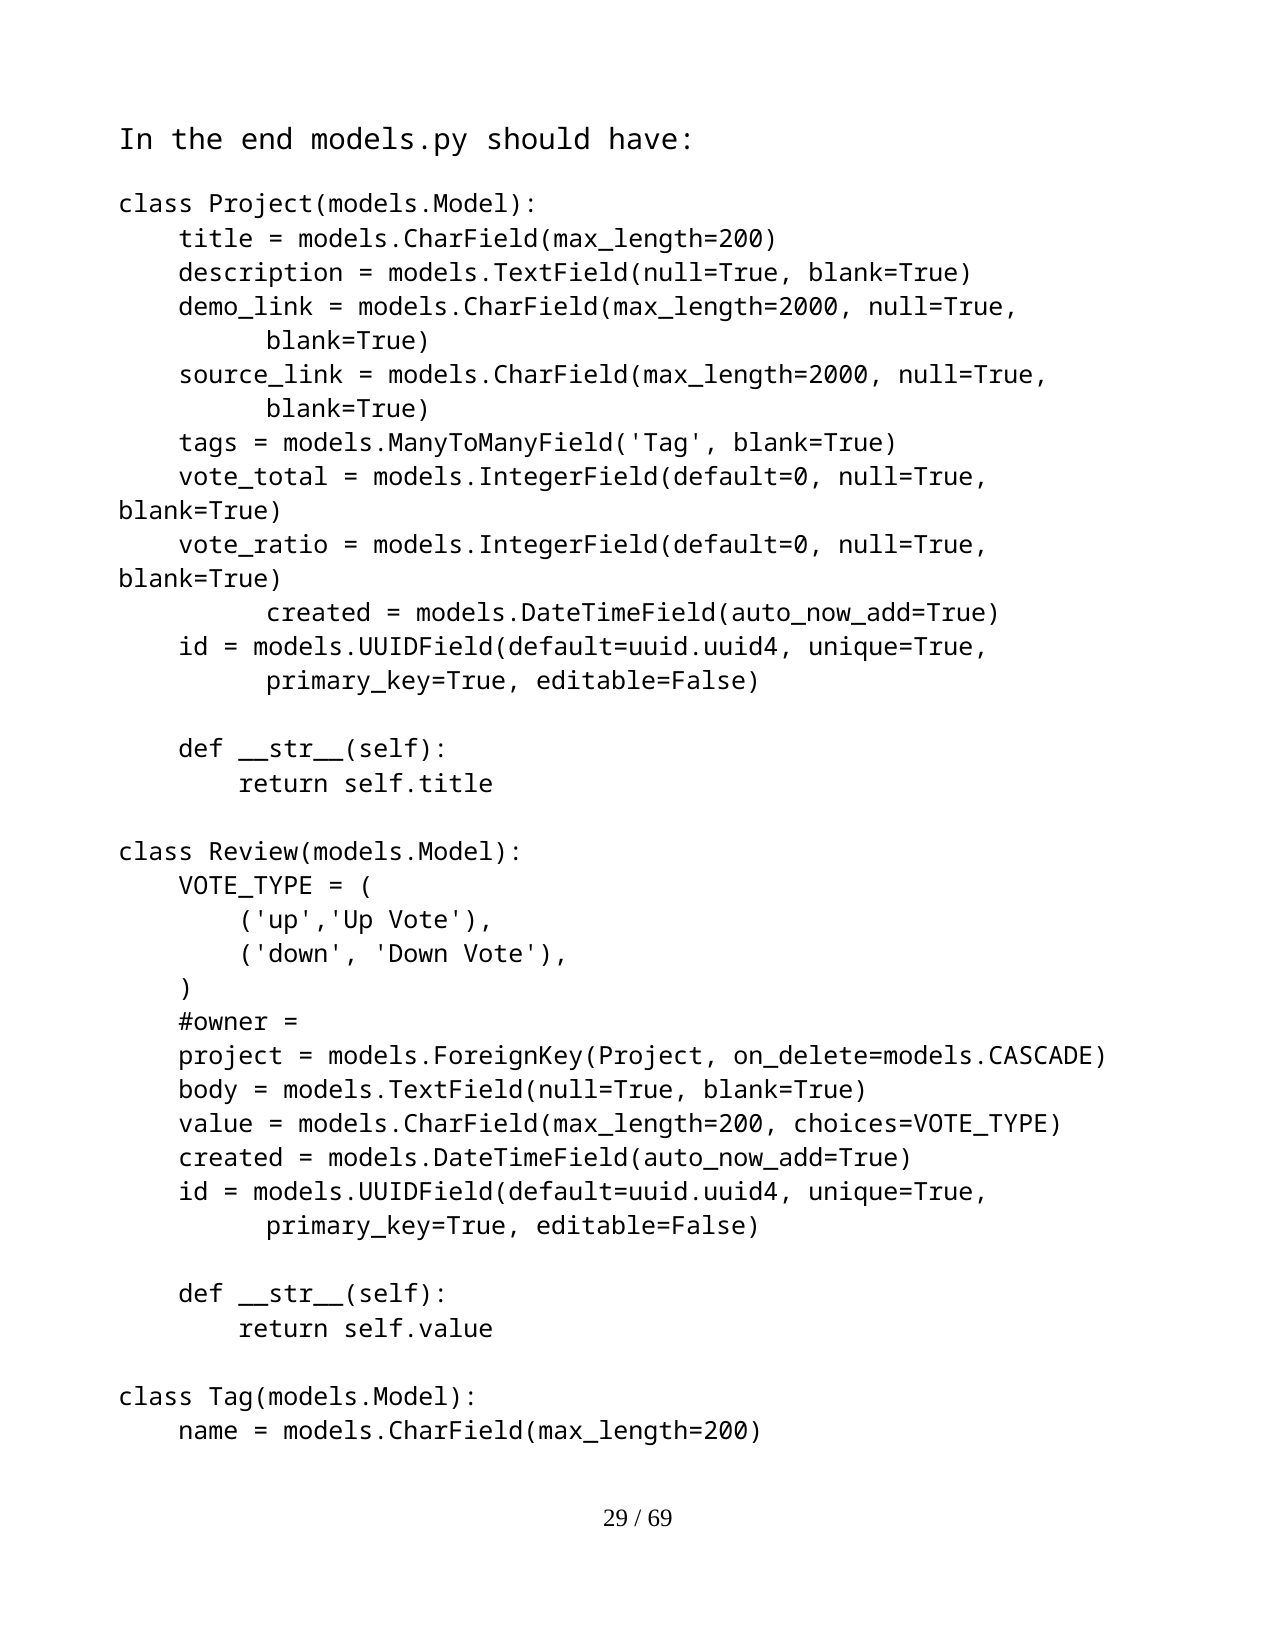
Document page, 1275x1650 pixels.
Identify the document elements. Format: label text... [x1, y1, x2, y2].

text created = models.DateTimeField(auto_now_add=True) [118, 1140, 1157, 1174]
text name = models.CharField(max_length=200) [118, 1412, 1157, 1446]
text demo_link = models.CharField(max_length=2000, null=True, blank=True) [118, 288, 1157, 356]
text ('down', 'Down Vote'), [118, 936, 1157, 969]
text class Tag(models.Model): [118, 1378, 1157, 1412]
text class Project(models.Model): [118, 186, 1157, 220]
text In the end models.py should have: [118, 118, 1157, 158]
text class Review(models.Model): [118, 833, 1157, 867]
text ) [118, 969, 1157, 1004]
text ('up','Up Vote'), [118, 901, 1157, 936]
text source_link = models.CharField(max_length=2000, null=True, blank=True) [118, 356, 1157, 424]
text created = models.DateTimeField(auto_now_add=True) [118, 595, 1157, 629]
text def __str__(self): [118, 1276, 1157, 1310]
text def __str__(self): [118, 731, 1157, 765]
text VOTE_TYPE = ( [118, 867, 1157, 901]
text project = models.ForeignKey(Project, on_delete=models.CASCADE) [118, 1038, 1157, 1072]
text #owner = [118, 1004, 1157, 1038]
text body = models.TextField(null=True, blank=True) [118, 1072, 1157, 1106]
text value = models.CharField(max_length=200, choices=VOTE_TYPE) [118, 1106, 1157, 1140]
text tags = models.ManyToManyField('Tag', blank=True) [118, 424, 1157, 459]
text title = models.CharField(max_length=200) [118, 220, 1157, 254]
text return self.value [118, 1310, 1157, 1344]
text vote_ratio = models.IntegerField(default=0, null=True, blank=True) [118, 527, 1157, 595]
text id = models.UUIDField(default=uuid.uuid4, unique=True, primary_key=True, editable=False) [118, 1174, 1157, 1242]
text id = models.UUIDField(default=uuid.uuid4, unique=True, primary_key=True, editable=False) [118, 629, 1157, 697]
text vote_total = models.IntegerField(default=0, null=True, blank=True) [118, 459, 1157, 527]
text return self.title [118, 765, 1157, 799]
text description = models.TextField(null=True, blank=True) [118, 254, 1157, 288]
